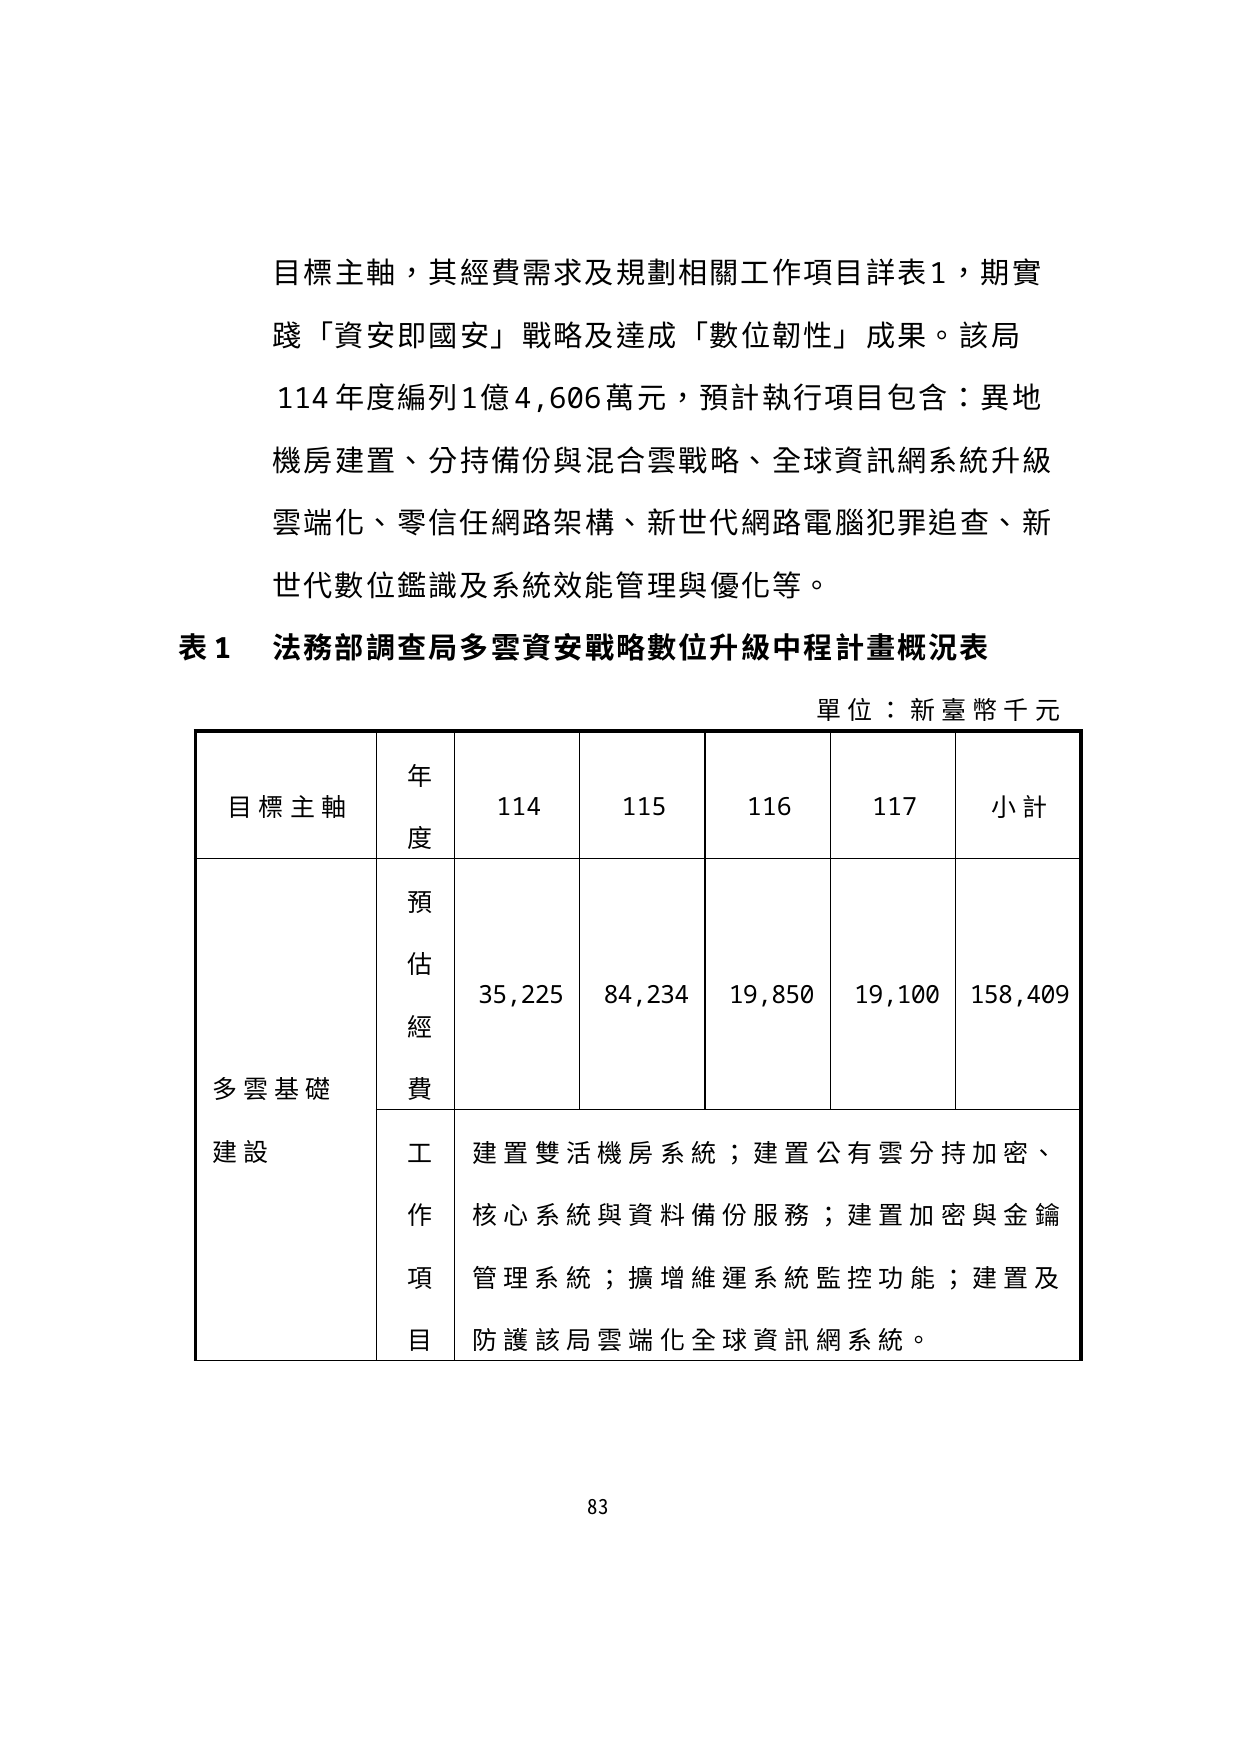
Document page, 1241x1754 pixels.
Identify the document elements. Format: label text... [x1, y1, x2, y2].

table_header 小計 [956, 733, 1079, 857]
text 單位：新臺幣千元 [177, 667, 1063, 729]
table_header 117 [831, 733, 955, 857]
table_cell 35,225 [455, 859, 579, 1108]
table_cell 多雲基礎建設 [197, 859, 376, 1359]
table_header 114 [455, 733, 579, 857]
table_cell 預估經費 [377, 859, 454, 1108]
table_cell 建置雙活機房系統；建置公有雲分持加密、核心系統與資料備份服務；建置加密與金鑰管理系統；擴增維運系統監控功能；建置及防護該局雲端化全球資訊網系統。 [455, 1110, 1079, 1359]
table_header 116 [706, 733, 830, 857]
table_cell 158,409 [956, 859, 1079, 1108]
table_cell 19,100 [831, 859, 955, 1108]
table_header 目標主軸 [197, 733, 376, 857]
table_cell 84,234 [580, 859, 704, 1108]
table_cell 工作項目 [377, 1110, 454, 1359]
table_cell 19,850 [706, 859, 830, 1108]
table_header 年度 [377, 733, 454, 857]
table_header 115 [580, 733, 704, 857]
text 表1 法務部調查局多雲資安戰略數位升級中程計畫概況表 [177, 604, 1063, 667]
text 目標主軸，其經費需求及規劃相關工作項目詳表1，期實踐「資安即國安」戰略及達成「數位韌性」成果。該局114年度編列1億4,606萬元，預計執行項目包含：異地機房建置、分持備份與混合雲戰略、全球資訊網系統升級雲端化、零信任網路架構、新世代網路電腦犯罪追查、新世代數位鑑識及系統效能管理與優化等。 [266, 229, 1063, 604]
